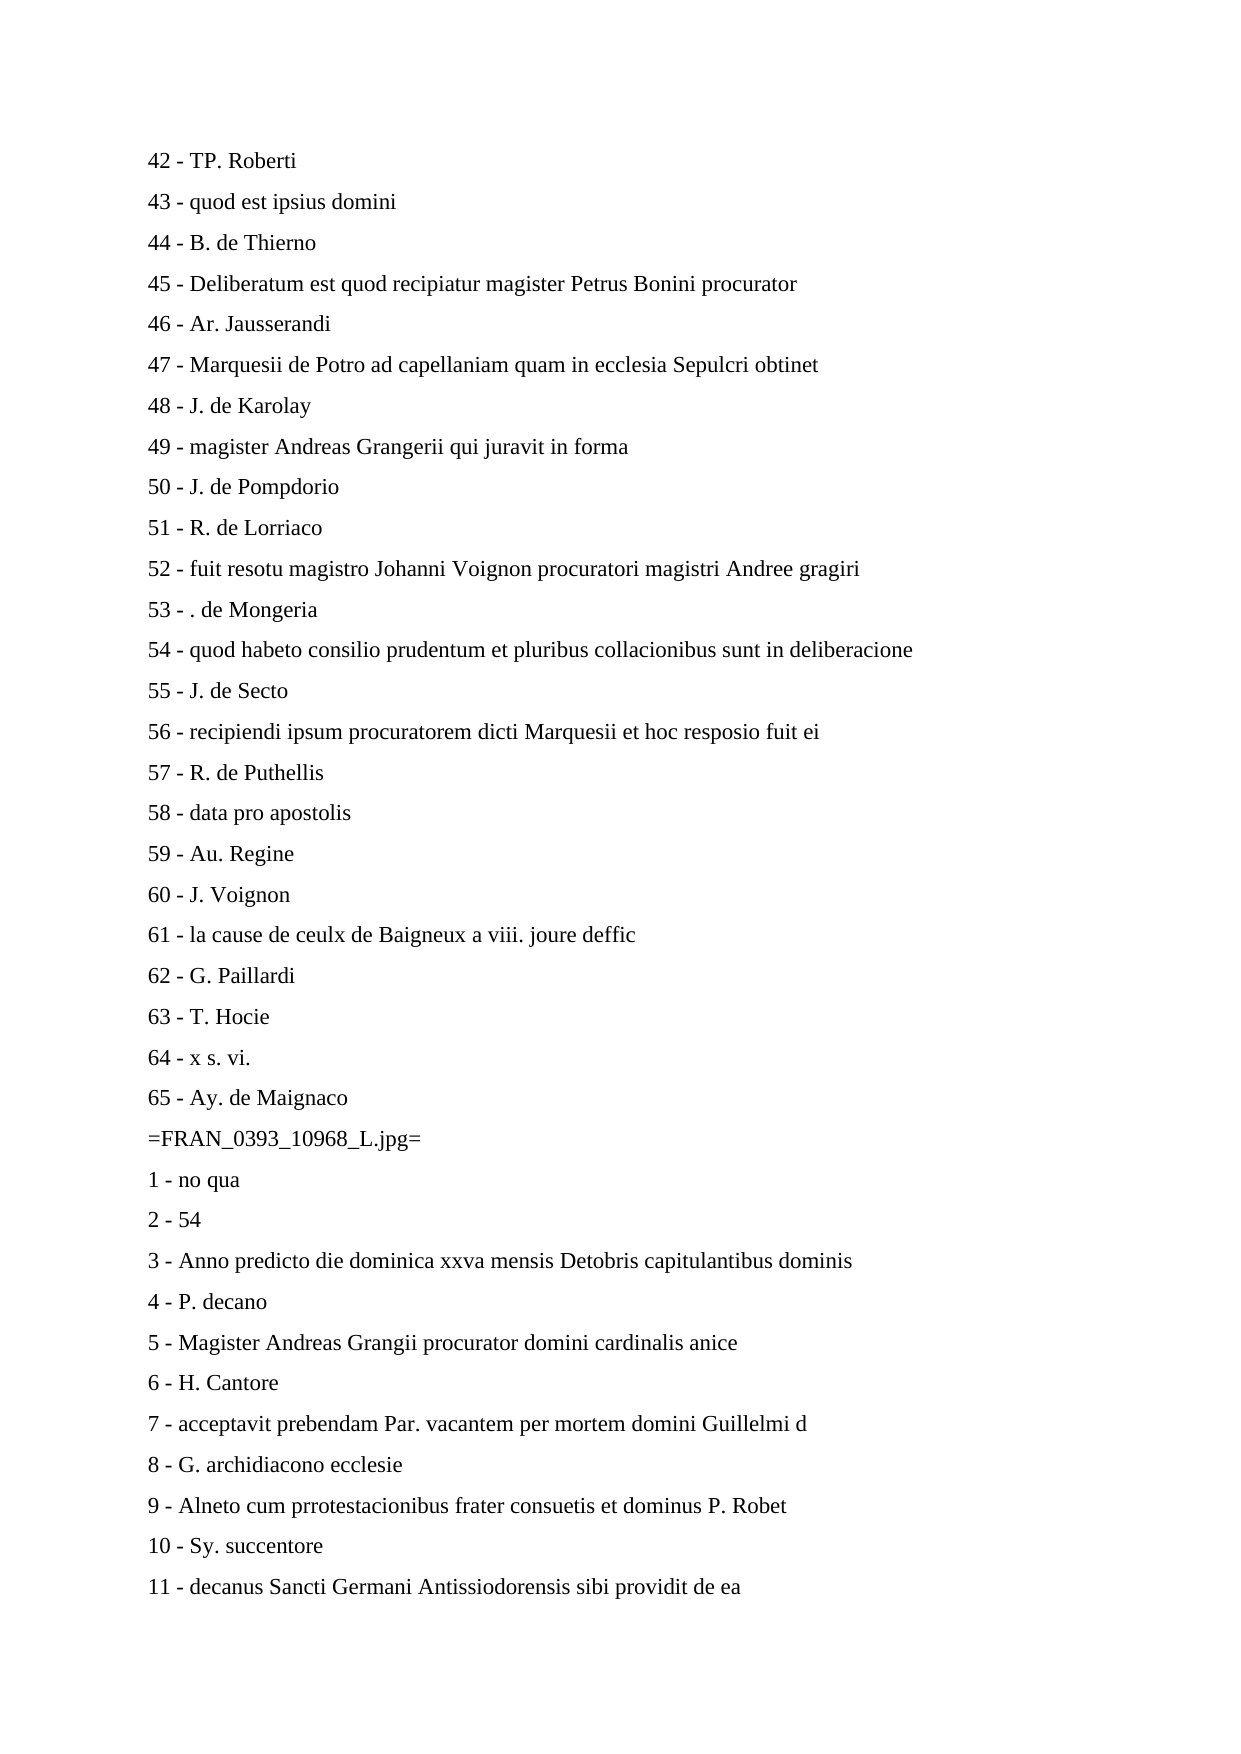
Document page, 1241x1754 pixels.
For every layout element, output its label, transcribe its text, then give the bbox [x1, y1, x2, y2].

text 43 - quod est ipsius domini [148, 188, 1093, 215]
text 3 - Anno predicto die dominica xxva mensis Detobris capitulantibus dominis [148, 1247, 1093, 1274]
text 65 - Ay. de Maignaco [148, 1084, 1093, 1111]
text 63 - T. Hocie [148, 1003, 1093, 1029]
text 55 - J. de Secto [148, 677, 1093, 703]
text 53 - . de Mongeria [148, 596, 1093, 622]
text 11 - decanus Sancti Germani Antissiodorensis sibi providit de ea [148, 1573, 1093, 1599]
text 4 - P. decano [148, 1288, 1093, 1314]
text 5 - Magister Andreas Grangii procurator domini cardinalis anice [148, 1329, 1093, 1355]
text 2 - 54 [148, 1207, 1093, 1233]
text =FRAN_0393_10968_L.jpg= [148, 1125, 1093, 1151]
text 51 - R. de Lorriaco [148, 514, 1093, 541]
text 47 - Marquesii de Potro ad capellaniam quam in ecclesia Sepulcri obtinet [148, 351, 1093, 378]
text 1 - no qua [148, 1166, 1093, 1192]
text 61 - la cause de ceulx de Baigneux a viii. joure deffic [148, 921, 1093, 948]
text 50 - J. de Pompdorio [148, 473, 1093, 500]
text 54 - quod habeto consilio prudentum et pluribus collacionibus sunt in deliberacione [148, 636, 1093, 663]
text 48 - J. de Karolay [148, 392, 1093, 418]
text 10 - Sy. succentore [148, 1532, 1093, 1559]
text 6 - H. Cantore [148, 1369, 1093, 1396]
text 60 - J. Voignon [148, 881, 1093, 907]
text 62 - G. Paillardi [148, 962, 1093, 988]
text 58 - data pro apostolis [148, 799, 1093, 826]
text 9 - Alneto cum prrotestacionibus frater consuetis et dominus P. Robet [148, 1492, 1093, 1518]
text 8 - G. archidiacono ecclesie [148, 1451, 1093, 1477]
text 45 - Deliberatum est quod recipiatur magister Petrus Bonini procurator [148, 270, 1093, 296]
text 52 - fuit resotu magistro Johanni Voignon procuratori magistri Andree gragiri [148, 555, 1093, 581]
text 46 - Ar. Jausserandi [148, 311, 1093, 337]
text 49 - magister Andreas Grangerii qui juravit in forma [148, 433, 1093, 459]
text 64 - x s. vi. [148, 1044, 1093, 1070]
text 7 - acceptavit prebendam Par. vacantem per mortem domini Guillelmi d [148, 1410, 1093, 1437]
text 42 - TP. Roberti [148, 148, 1093, 174]
text 44 - B. de Thierno [148, 229, 1093, 255]
text 57 - R. de Puthellis [148, 758, 1093, 785]
text 56 - recipiendi ipsum procuratorem dicti Marquesii et hoc resposio fuit ei [148, 718, 1093, 744]
text 59 - Au. Regine [148, 840, 1093, 866]
